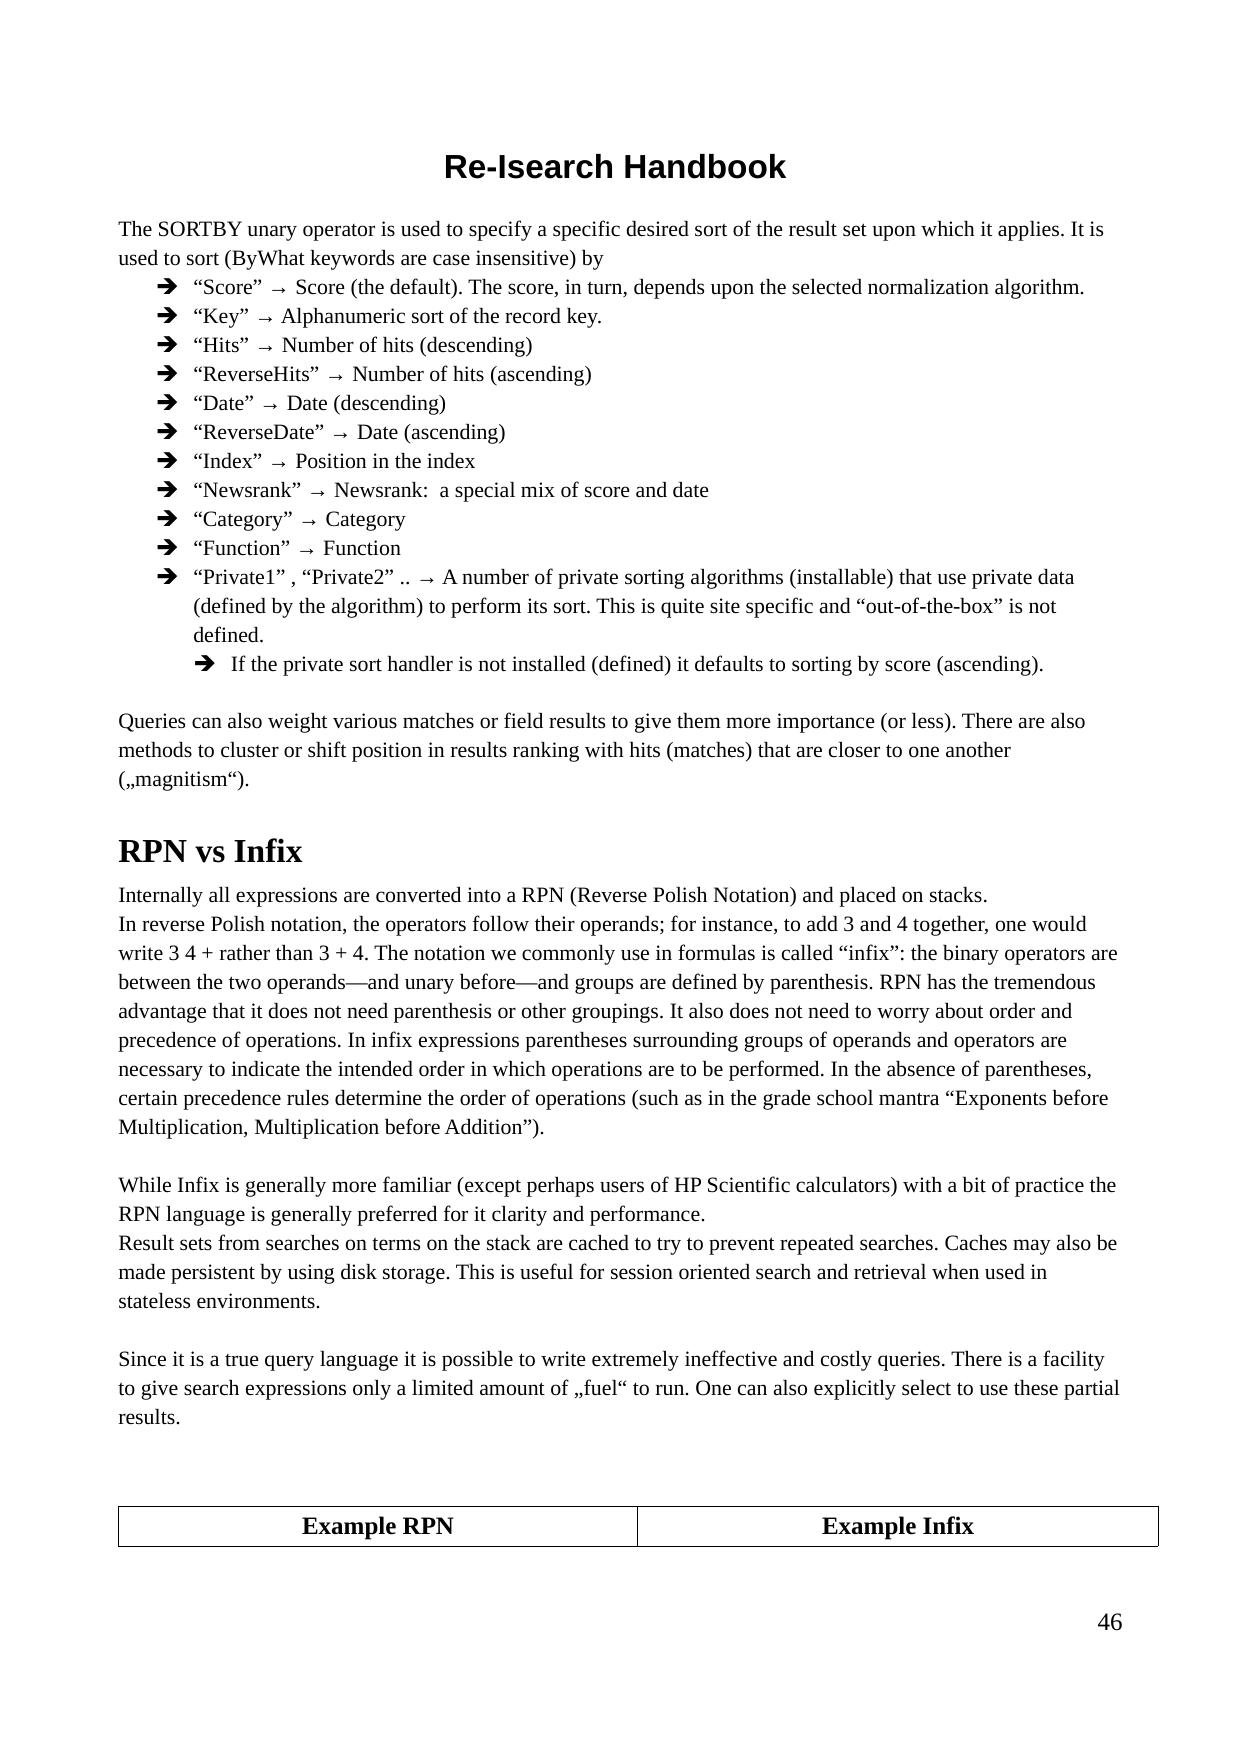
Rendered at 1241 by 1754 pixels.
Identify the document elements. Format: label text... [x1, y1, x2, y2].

list “Function” → Function [156, 535, 1122, 560]
list “Score” → Score (the default). The score, in turn, depends upon the selected normalization algorithm. [156, 274, 1122, 299]
list “Index” → Position in the index [156, 448, 1122, 473]
text While Infix is generally more familiar (except perhaps users of HP Scientific calculators) with a bit of practice the RPN language is generally preferred for it clarity and performance. [118, 1172, 1122, 1226]
text Queries can also weight various matches or field results to give them more importance (or less). There are also methods to cluster or shift position in results ranking with hits (matches) that are closer to one another („magnitism“). [118, 708, 1122, 792]
list “Newsrank” → Newsrank: a special mix of score and date [156, 477, 1122, 502]
text Internally all expressions are converted into a RPN (Reverse Polish Notation) and placed on stacks. [118, 882, 1122, 908]
text In reverse Polish notation, the operators follow their operands; for instance, to add 3 and 4 together, one would write 3 4 + rather than 3 + 4. The notation we commonly use in formulas is called “infix”: the binary operators are between the two operands—and unary before—and groups are defined by parenthesis. RPN has the tremendous advantage that it does not need parenthesis or other groupings. It also does not need to worry about order and precedence of operations. In infix expressions parentheses surrounding groups of operands and operators are necessary to indicate the intended order in which operations are to be performed. In the absence of parentheses, certain precedence rules determine the order of operations (such as in the grade school mantra “Exponents before Multiplication, Multiplication before Addition”). [118, 911, 1122, 1139]
list “Hits” → Number of hits (descending) [156, 332, 1122, 357]
table_header Example Infix [638, 1507, 1158, 1546]
list “Key” → Alphanumeric sort of the record key. [156, 303, 1122, 328]
list “ReverseHits” → Number of hits (ascending) [156, 361, 1122, 386]
list “Category” → Category [156, 506, 1122, 531]
text The SORTBY unary operator is used to specify a specific desired sort of the result set upon which it applies. It is used to sort (ByWhat keywords are case insensitive) by [118, 216, 1122, 270]
list “Date” → Date (descending) [156, 390, 1122, 415]
text Result sets from searches on terms on the stack are cached to try to prevent repeated searches. Caches may also be made persistent by using disk storage. This is useful for session oriented search and retrieval when used in stateless environments. [118, 1230, 1122, 1313]
subtitle RPN vs Infix [118, 831, 1122, 870]
list If the private sort handler is not installed (defined) it defaults to sorting by score (ascending). [193, 651, 1122, 676]
table_header Example RPN [119, 1507, 637, 1546]
list “Private1” , “Private2” .. → A number of private sorting algorithms (installable) that use private data (defined by the algorithm) to perform its sort. This is quite site specific and “out-of-the-box” is not defined. [156, 564, 1122, 647]
text Since it is a true query language it is possible to write extremely ineffective and costly queries. There is a facility to give search expressions only a limited amount of „fuel“ to run. One can also explicitly select to use these partial results. [118, 1346, 1122, 1429]
list “ReverseDate” → Date (ascending) [156, 419, 1122, 444]
